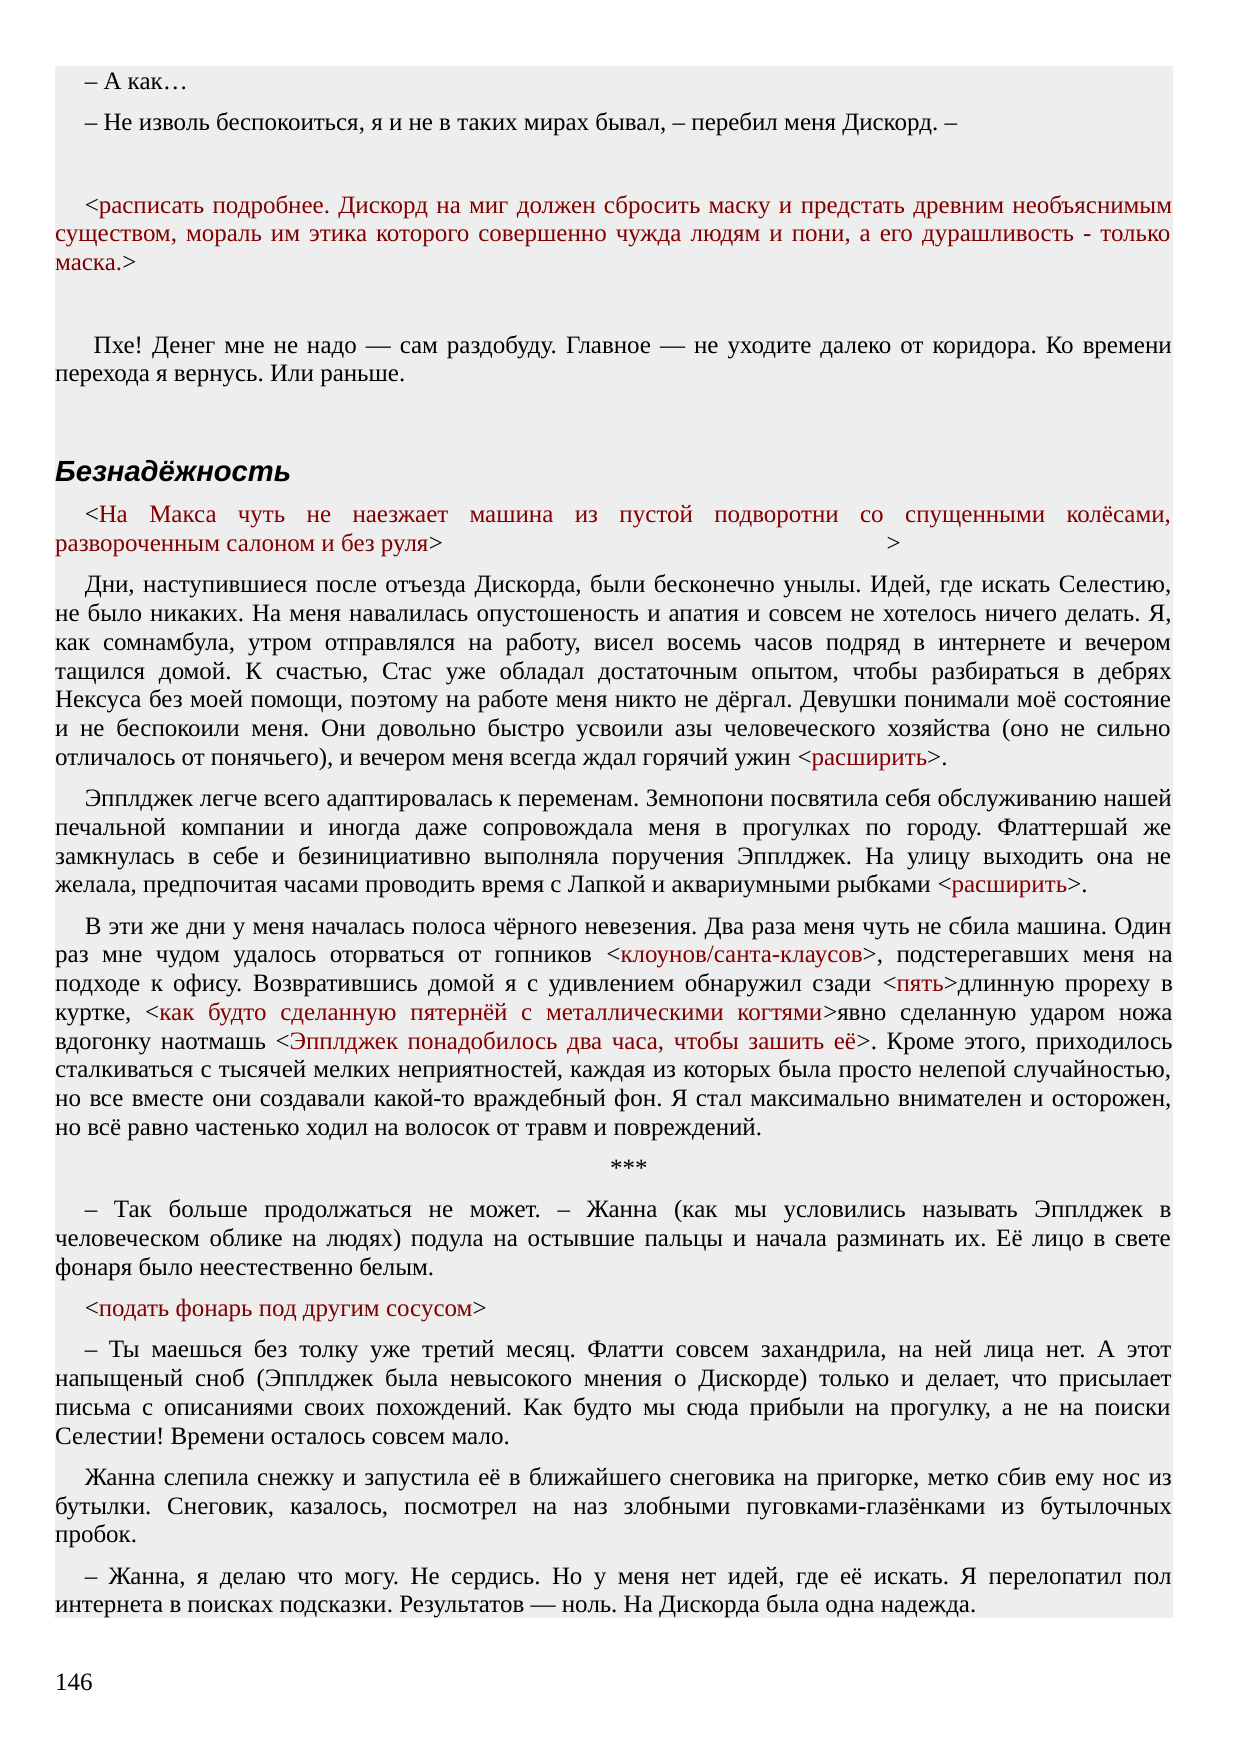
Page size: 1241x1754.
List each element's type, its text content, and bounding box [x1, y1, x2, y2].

text – Ты маешься без толку уже третий месяц. Флатти совсем захандрила, на ней лица нет. А этот напыщеный сноб (Эпплджек была невысокого мнения о Дискорде) только и делает, что присылает письма с описаниями своих похождений. Как будто мы сюда прибыли на прогулку, а не на поиски Селестии! Времени осталось совсем мало. [55, 1334, 1173, 1449]
text <подать фонарь под другим сосусом> [55, 1293, 1173, 1322]
text – Так больше продолжаться не может. – Жанна (как мы условились называть Эпплджек в человеческом облике на людях) подула на остывшие пальцы и начала разминать их. Её лицо в свете фонаря было неестественно белым. [55, 1194, 1173, 1281]
text – Не изволь беспокоиться, я и не в таких мирах бывал, – перебил меня Дискорд. – [55, 107, 1173, 136]
text – А как… [55, 66, 1173, 95]
subtitle Безнадёжность [55, 453, 1173, 487]
text *** [55, 1153, 1173, 1182]
text Пхе! Денег мне не надо — сам раздобуду. Главное — не уходите далеко от коридора. Ко времени перехода я вернусь. Или раньше. [55, 330, 1173, 387]
text – Жанна, я делаю что могу. Не сердись. Но у меня нет идей, где её искать. Я перелопатил пол интернета в поисках подсказки. Результатов — ноль. На Дискорда была одна надежда. [55, 1561, 1173, 1618]
text Дни, наступившиеся после отъезда Дискорда, были бесконечно унылы. Идей, где искать Селестию, не было никаких. На меня навалилась опустошеность и апатия и совсем не хотелось ничего делать. Я, как сомнамбула, утром отправлялся на работу, висел восемь часов подряд в интернете и вечером тащился домой. К счастью, Стас уже обладал достаточным опытом, чтобы разбираться в дебрях Нексуса без моей помощи, поэтому на работе меня никто не дёргал. Девушки понимали моё состояние и не беспокоили меня. Они довольно быстро усвоили азы человеческого хозяйства (оно не сильно отличалось от понячьего), и вечером меня всегда ждал горячий ужин <расширить>. [55, 569, 1173, 771]
text Эпплджек легче всего адаптировалась к переменам. Земнопони посвятила себя обслуживанию нашей печальной компании и иногда даже сопровождала меня в прогулках по городу. Флаттершай же замкнулась в себе и безинициативно выполняла поручения Эпплджек. На улицу выходить она не желала, предпочитая часами проводить время с Лапкой и аквариумными рыбками <расширить>. [55, 783, 1173, 898]
text <расписать подробнее. Дискорд на миг должен сбросить маску и предстать древним необъяснимым существом, мораль им этика которого совершенно чужда людям и пони, а его дурашливость - только маска.> [55, 190, 1173, 276]
text В эти же дни у меня началась полоса чёрного невезения. Два раза меня чуть не сбила машина. Один раз мне чудом удалось оторваться от гопников <клоунов/санта-клаусов>, подстерегавших меня на подходе к офису. Возвратившись домой я с удивлением обнаружил сзади <пять>длинную прореху в куртке, <как будто сделанную пятернёй с металлическими когтями>явно сделанную ударом ножа вдогонку наотмашь <Эпплджек понадобилось два часа, чтобы зашить её>. Кроме этого, приходилось сталкиваться с тысячей мелких неприятностей, каждая из которых была просто нелепой случайностью, но все вместе они создавали какой-то враждебный фон. Я стал максимально внимателен и осторожен, но всё равно частенько ходил на волосок от травм и повреждений. [55, 911, 1173, 1141]
text Жанна слепила снежку и запустила её в ближайшего снеговика на пригорке, метко сбив ему нос из бутылки. Снеговик, казалось, посмотрел на наз злобными пуговками-глазёнками из бутылочных пробок. [55, 1462, 1173, 1548]
text <На Макса чуть не наезжает машина из пустой подворотни со спущенными колёсами, развороченным салоном и без руля> > [55, 499, 1173, 557]
